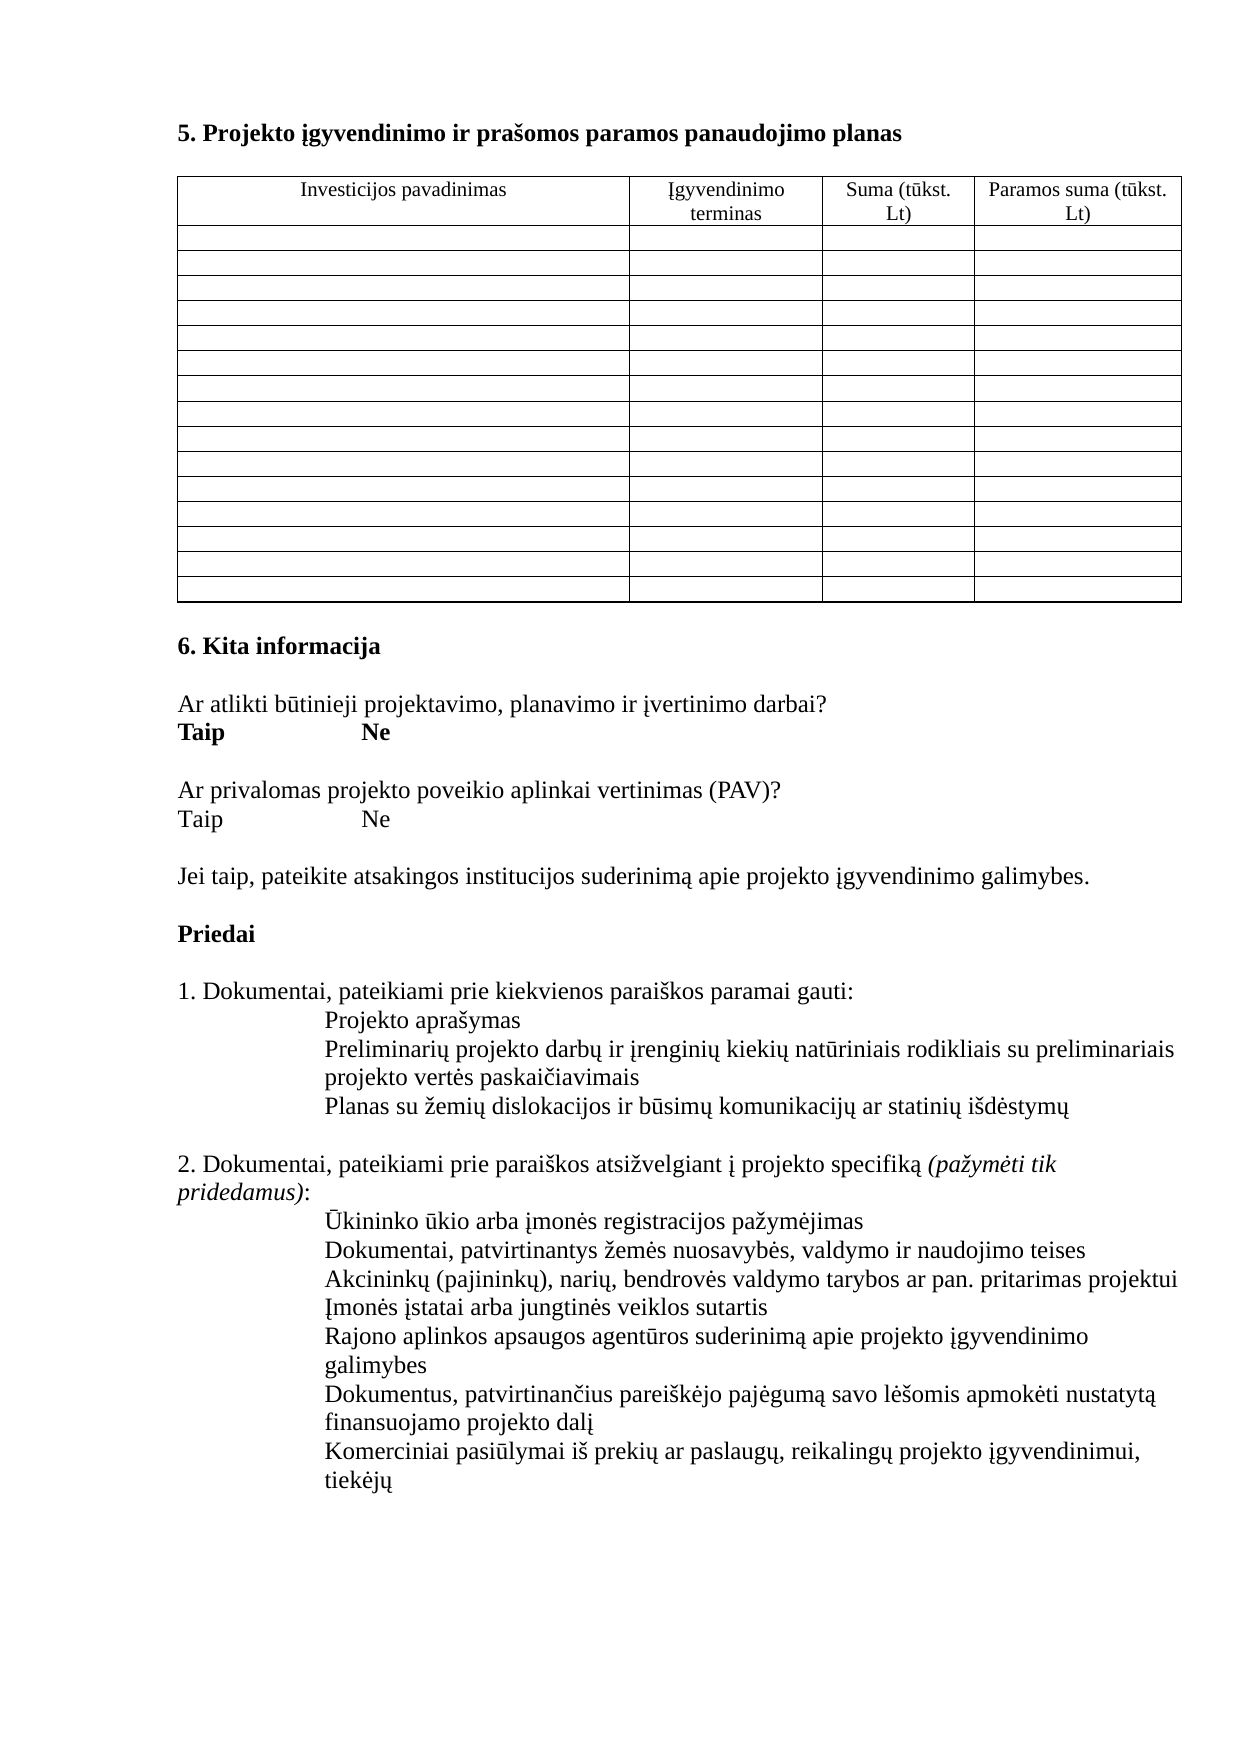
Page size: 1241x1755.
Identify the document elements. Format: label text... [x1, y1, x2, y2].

text 2. Dokumentai, pateikiami prie paraiškos atsižvelgiant į projekto specifiką (pažymėti tik pridedamus): [177, 1149, 1181, 1206]
table_cell [975, 276, 1181, 300]
table_cell [975, 577, 1181, 601]
table_cell [823, 301, 974, 325]
table_cell [630, 502, 822, 526]
table_cell [630, 251, 822, 275]
table_cell [823, 402, 974, 426]
table_cell [975, 477, 1181, 501]
table_cell Įmonės įstatai arba jungtinės veiklos sutartis [313, 1293, 1204, 1321]
table_cell [630, 226, 822, 250]
table_cell Preliminarių projekto darbų ir įrenginių kiekių natūriniais rodikliais su preliminariais projekto vertės paskaičiavimais [313, 1034, 1204, 1091]
table_cell [178, 477, 629, 501]
table_cell [823, 427, 974, 451]
table_cell [178, 326, 629, 350]
table_cell  [177, 1523, 313, 1551]
table_cell [823, 452, 974, 476]
text Jei taip, pateikite atsakingos institucijos suderinimą apie projekto įgyvendinimo galimybes. [177, 861, 1181, 890]
table_cell [178, 351, 629, 375]
table_header Ūkininko ūkio arba įmonės registracijos pažymėjimas [313, 1206, 1204, 1235]
table_cell [823, 251, 974, 275]
table_cell [178, 527, 629, 551]
table_cell [823, 376, 974, 401]
table_cell [630, 301, 822, 325]
table_cell [630, 477, 822, 501]
table_cell [630, 552, 822, 576]
table_cell [975, 376, 1181, 401]
text 5. Projekto įgyvendinimo ir prašomos paramos panaudojimo planas [177, 118, 1181, 147]
table_cell [178, 427, 629, 451]
table_cell [975, 226, 1181, 250]
table_cell [823, 351, 974, 375]
table_header Paramos suma (tūkst. Lt) [975, 177, 1181, 225]
table_cell  [177, 1293, 313, 1321]
text 1. Dokumentai, pateikiami prie kiekvienos paraiškos paramai gauti: [177, 976, 1181, 1005]
table_cell [823, 577, 974, 601]
table_cell [178, 452, 629, 476]
table_cell  [177, 1436, 313, 1494]
table_cell [178, 577, 629, 601]
table_cell [823, 226, 974, 250]
table_cell [178, 226, 629, 250]
table_header Įgyvendinimo terminas [630, 177, 822, 225]
table_cell [975, 427, 1181, 451]
table_cell Planas su žemių dislokacijos ir būsimų komunikacijų ar statinių išdėstymų [313, 1091, 1204, 1120]
table_header Suma (tūkst. Lt) [823, 177, 974, 225]
table_cell [630, 527, 822, 551]
table_cell  [177, 1235, 313, 1264]
table_cell [823, 502, 974, 526]
table_cell [823, 527, 974, 551]
table_cell Dokumentus, patvirtinančius pareiškėjo pajėgumą savo lėšomis apmokėti nustatytą finansuojamo projekto dalį [313, 1379, 1204, 1436]
table_cell [630, 276, 822, 300]
table_cell Dokumentai, patvirtinantys žemės nuosavybės, valdymo ir naudojimo teises [313, 1235, 1204, 1264]
table_cell [975, 402, 1181, 426]
table_cell [313, 1523, 1204, 1551]
text 6. Kita informacija [177, 631, 1181, 660]
table_cell [178, 276, 629, 300]
table_cell [178, 552, 629, 576]
table_header  [177, 1206, 313, 1235]
table_cell [313, 1494, 1204, 1522]
table_cell [630, 376, 822, 401]
table_cell [630, 577, 822, 601]
table_cell [178, 402, 629, 426]
table_header Projekto aprašymas [313, 1005, 1204, 1034]
table_cell [630, 427, 822, 451]
table_cell [630, 326, 822, 350]
table_cell [975, 527, 1181, 551]
table_cell Rajono aplinkos apsaugos agentūros suderinimą apie projekto įgyvendinimo galimybes [313, 1321, 1204, 1379]
table_cell [630, 351, 822, 375]
table_cell [975, 502, 1181, 526]
table_cell [975, 552, 1181, 576]
text Ar atlikti būtinieji projektavimo, planavimo ir įvertinimo darbai? [177, 689, 1181, 717]
table_cell [178, 376, 629, 401]
table_cell [975, 351, 1181, 375]
table_cell [823, 276, 974, 300]
table_cell [975, 452, 1181, 476]
table_cell  [177, 1379, 313, 1436]
table_cell  [177, 1091, 313, 1120]
table_cell [178, 502, 629, 526]
table_cell [823, 326, 974, 350]
table_cell Akcininkų (pajininkų), narių, bendrovės valdymo tarybos ar pan. pritarimas projektui [313, 1264, 1204, 1292]
text Taip  Ne  [177, 804, 1181, 832]
table_cell  [177, 1321, 313, 1379]
table_cell [823, 552, 974, 576]
table_cell [823, 477, 974, 501]
table_cell [630, 402, 822, 426]
table_cell [975, 301, 1181, 325]
table_header  [177, 1005, 313, 1034]
table_cell  [177, 1494, 313, 1522]
table_cell  [177, 1264, 313, 1292]
text Taip  Ne  [177, 717, 1181, 746]
table_cell [975, 326, 1181, 350]
text Ar privalomas projekto poveikio aplinkai vertinimas (PAV)? [177, 775, 1181, 804]
table_cell [975, 251, 1181, 275]
text Priedai [177, 919, 1181, 947]
table_header Investicijos pavadinimas [178, 177, 629, 225]
table_cell Komerciniai pasiūlymai iš prekių ar paslaugų, reikalingų projekto įgyvendinimui, tiekėjų [313, 1436, 1204, 1494]
table_cell [178, 301, 629, 325]
table_cell [630, 452, 822, 476]
table_cell [178, 251, 629, 275]
table_cell  [177, 1034, 313, 1091]
